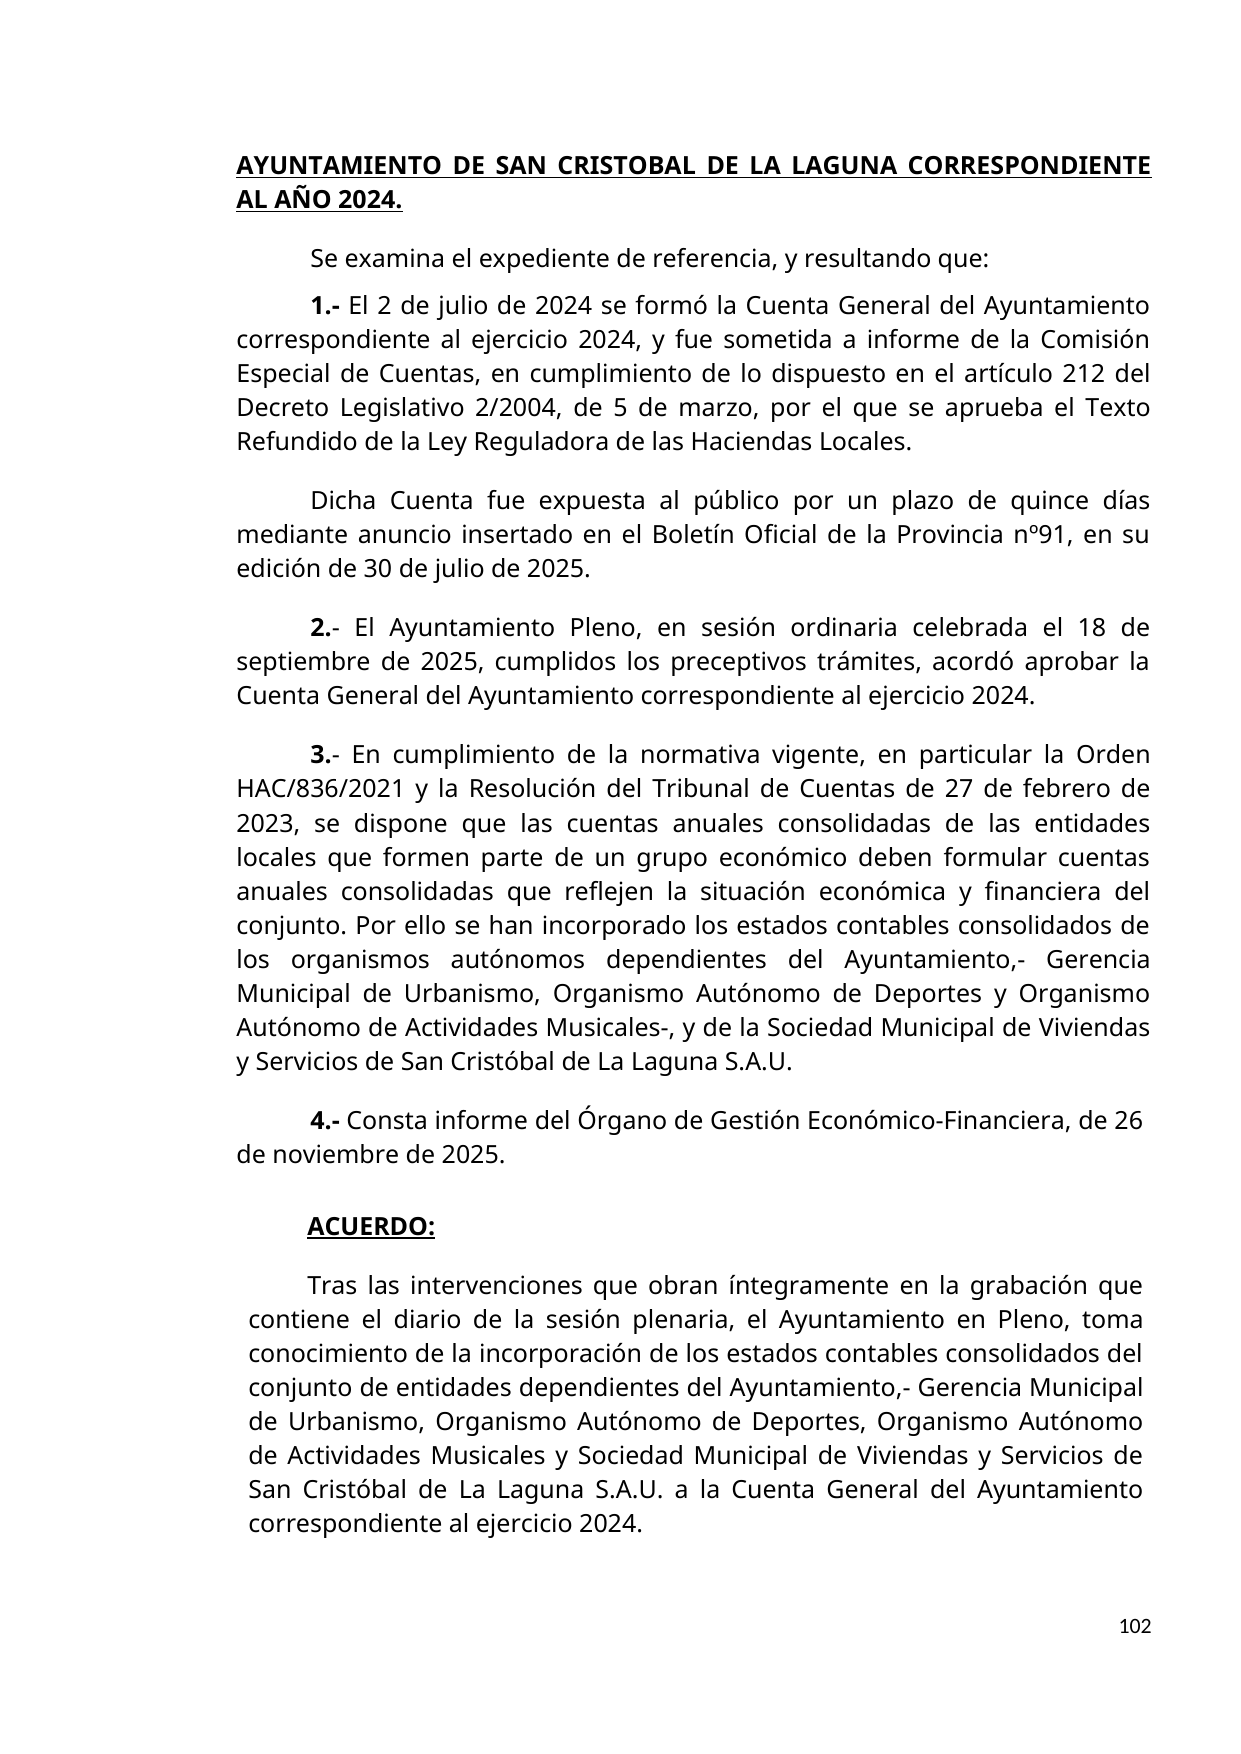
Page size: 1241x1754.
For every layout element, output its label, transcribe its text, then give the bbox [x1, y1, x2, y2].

text ACUERDO: [248, 1208, 1152, 1242]
text AYUNTAMIENTO DE SAN CRISTOBAL DE LA LAGUNA CORRESPONDIENTE [236, 148, 1152, 177]
text Tras las intervenciones que obran íntegramente en la grabación que contiene el diario de la sesión plenaria, el Ayuntamiento en Pleno, toma conocimiento de la incorporación de los estados contables consolidados del conjunto de entidades dependientes del Ayuntamiento,- Gerencia Municipal de Urbanismo, Organismo Autónomo de Deportes, Organismo Autónomo de Actividades Musicales y Sociedad Municipal de Viviendas y Servicios de San Cristóbal de La Laguna S.A.U. a la Cuenta General del Ayuntamiento correspondiente al ejercicio 2024. [248, 1267, 1144, 1540]
text 3.- En cumplimiento de la normativa vigente, en particular la Orden HAC/836/2021 y la Resolución del Tribunal de Cuentas de 27 de febrero de 2023, se dispone que las cuentas anuales consolidadas de las entidades locales que formen parte de un grupo económico deben formular cuentas anuales consolidadas que reflejen la situación económica y financiera del conjunto. Por ello se han incorporado los estados contables consolidados de los organismos autónomos dependientes del Ayuntamiento,- Gerencia Municipal de Urbanismo, Organismo Autónomo de Deportes y Organismo Autónomo de Actividades Musicales-, y de la Sociedad Municipal de Viviendas y Servicios de San Cristóbal de La Laguna S.A.U. [236, 737, 1152, 1078]
text AL AÑO 2024. [236, 178, 1152, 216]
text Se examina el expediente de referencia, y resultando que: [236, 241, 1152, 275]
text 2.- El Ayuntamiento Pleno, en sesión ordinaria celebrada el 18 de septiembre de 2025, cumplidos los preceptivos trámites, acordó aprobar la Cuenta General del Ayuntamiento correspondiente al ejercicio 2024. [236, 610, 1152, 712]
text 4.- Consta informe del Órgano de Gestión Económico-Financiera, de 26 de noviembre de 2025. [236, 1103, 1144, 1171]
text 1.- El 2 de julio de 2024 se formó la Cuenta General del Ayuntamiento correspondiente al ejercicio 2024, y fue sometida a informe de la Comisión Especial de Cuentas, en cumplimiento de lo dispuesto en el artículo 212 del Decreto Legislativo 2/2004, de 5 de marzo, por el que se aprueba el Texto Refundido de la Ley Reguladora de las Haciendas Locales. [236, 287, 1152, 458]
text Dicha Cuenta fue expuesta al público por un plazo de quince días mediante anuncio insertado en el Boletín Oficial de la Provincia nº91, en su edición de 30 de julio de 2025. [236, 483, 1152, 585]
